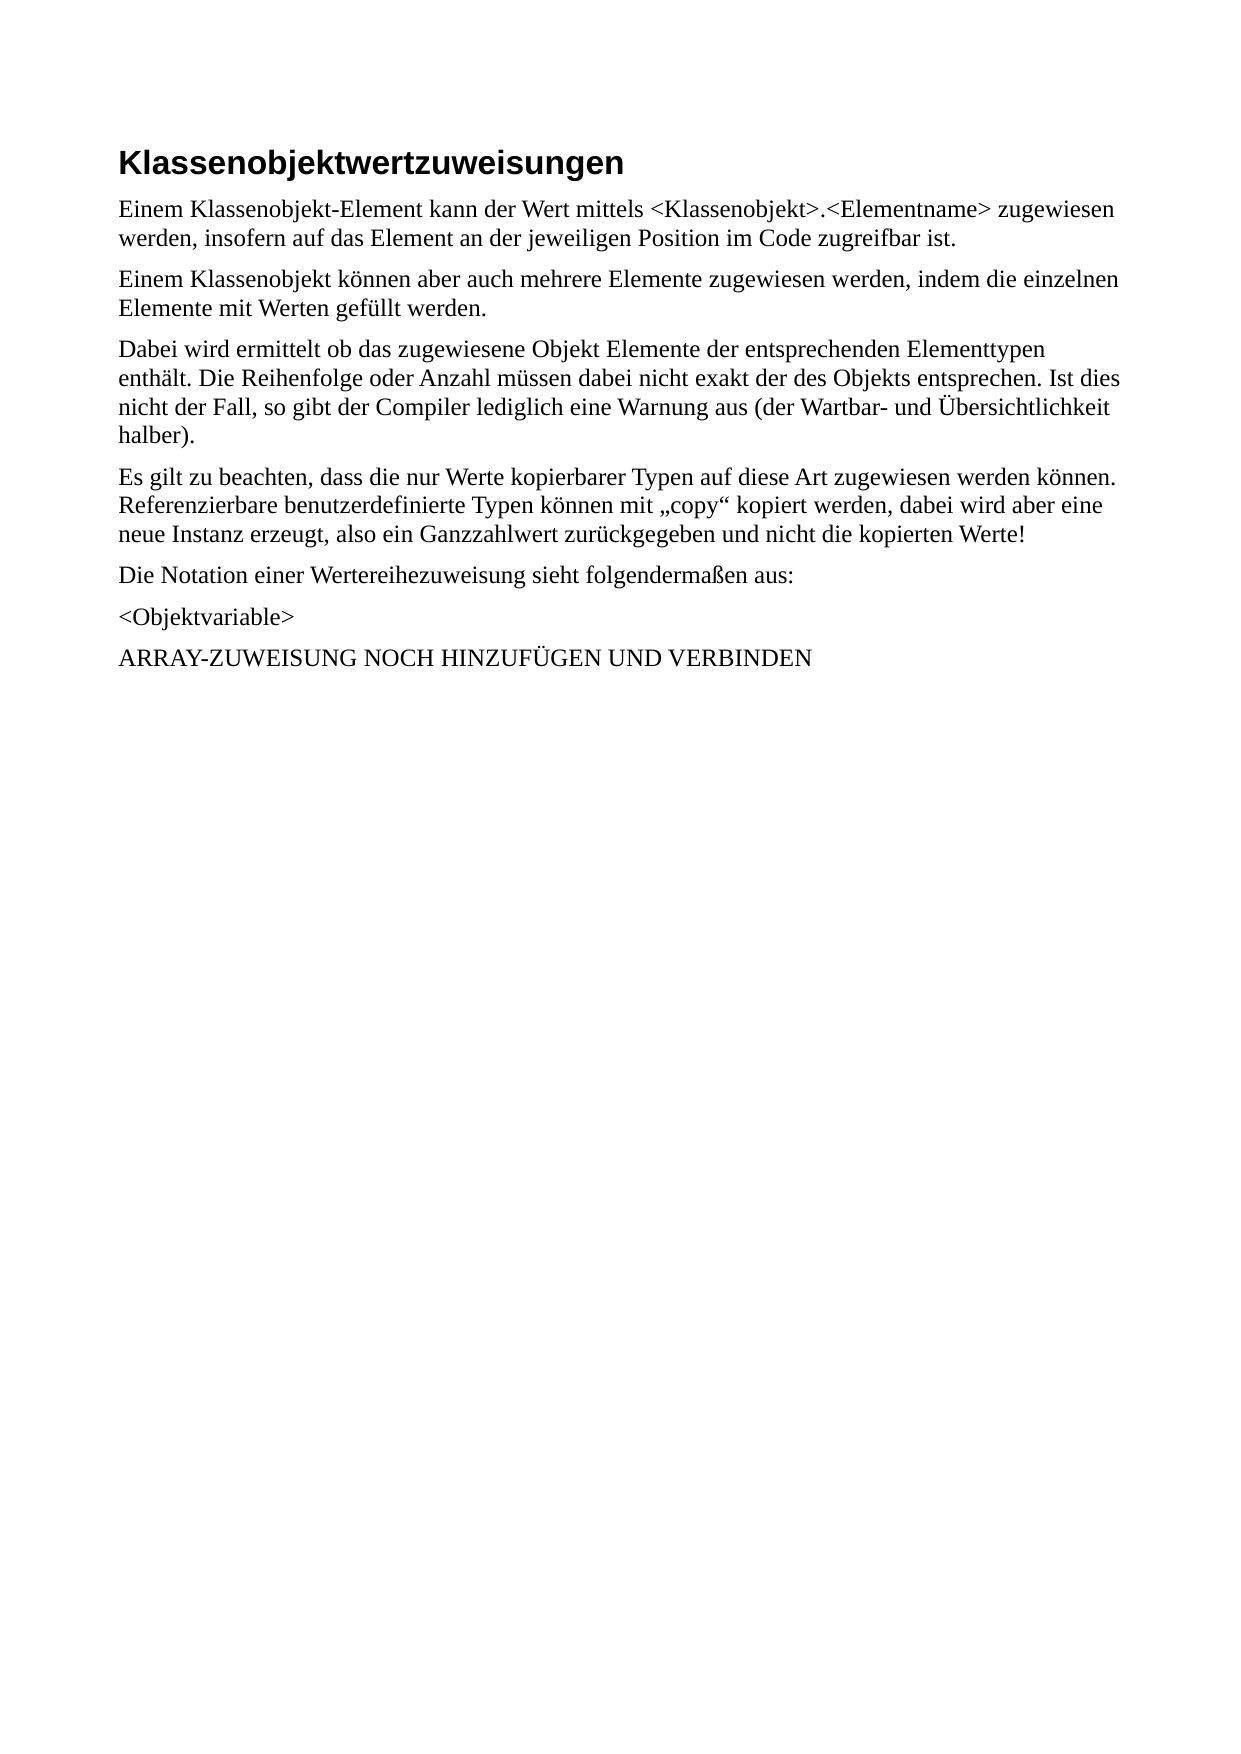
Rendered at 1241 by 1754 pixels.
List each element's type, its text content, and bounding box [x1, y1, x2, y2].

text Einem Klassenobjekt-Element kann der Wert mittels <Klassenobjekt>.<Elementname> zugewiesen werden, insofern auf das Element an der jeweiligen Position im Code zugreifbar ist. [118, 194, 1122, 252]
text Die Notation einer Wertereihezuweisung sieht folgendermaßen aus: [118, 561, 1122, 589]
text Einem Klassenobjekt können aber auch mehrere Elemente zugewiesen werden, indem die einzelnen Elemente mit Werten gefüllt werden. [118, 264, 1122, 322]
text ARRAY-ZUWEISUNG NOCH HINZUFÜGEN UND VERBINDEN [118, 643, 1122, 672]
text <Objektvariable> [118, 602, 1122, 631]
text Dabei wird ermittelt ob das zugewiesene Objekt Elemente der entsprechenden Elementtypen enthält. Die Reihenfolge oder Anzahl müssen dabei nicht exakt der des Objekts entsprechen. Ist dies nicht der Fall, so gibt der Compiler lediglich eine Warnung aus (der Wartbar- und Übersichtlichkeit halber). [118, 334, 1122, 449]
subtitle Klassenobjektwertzuweisungen [118, 143, 1122, 182]
text Es gilt zu beachten, dass die nur Werte kopierbarer Typen auf diese Art zugewiesen werden können. Referenzierbare benutzerdefinierte Typen können mit „copy“ kopiert werden, dabei wird aber eine neue Instanz erzeugt, also ein Ganzzahlwert zurückgegeben und nicht die kopierten Werte! [118, 462, 1122, 548]
